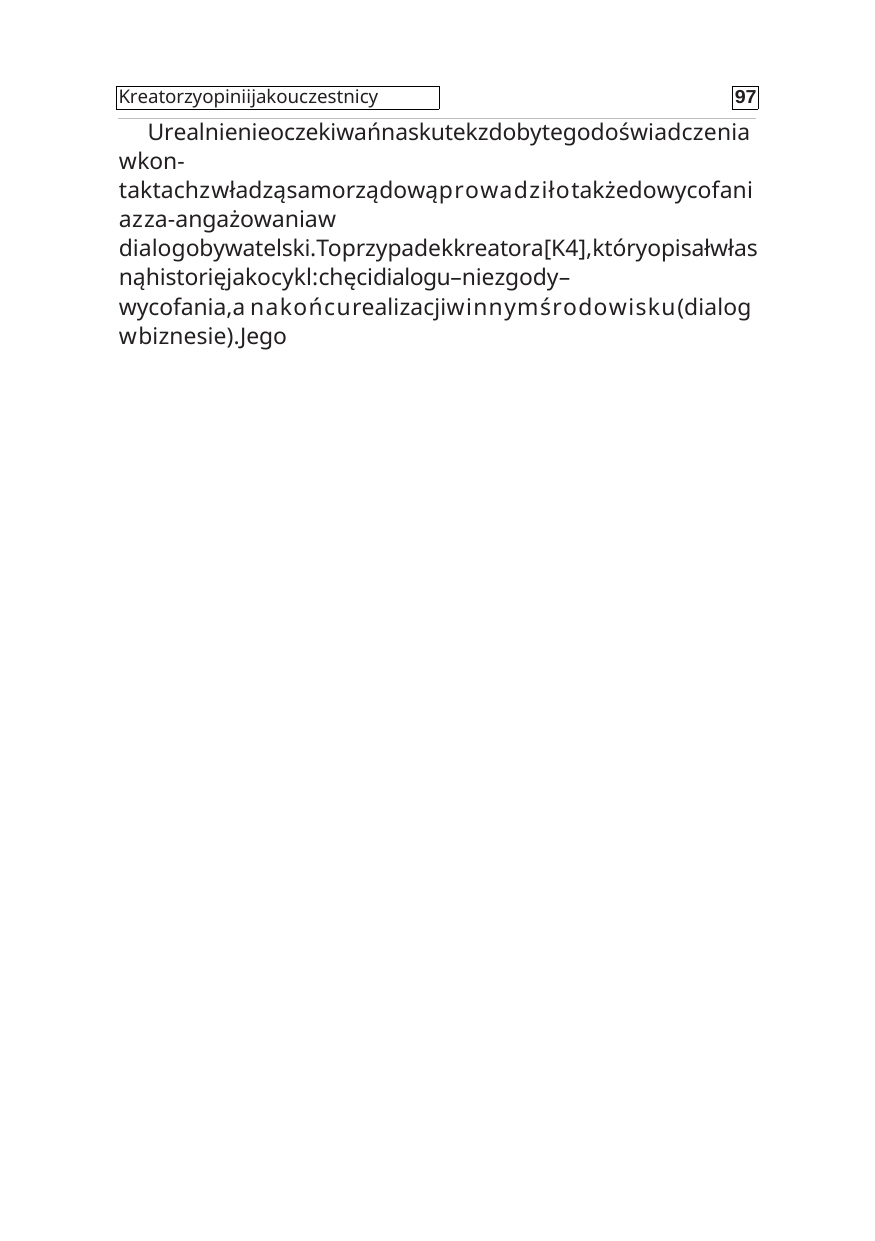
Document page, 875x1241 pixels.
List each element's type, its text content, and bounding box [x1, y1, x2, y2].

text Urealnienieoczekiwańnaskutekzdobytegodoświadczeniawkon-taktachzwładząsamorządowąprowadziłotakżedowycofaniazza-angażowaniaw dialogobywatelski.Toprzypadekkreatora[K4],któryopisałwłasnąhistorięjakocykl:chęcidialogu–niezgody–wycofania,anakońcurealizacjiwinnymśrodowisku(dialogwbiznesie).Jego [119, 117, 762, 350]
